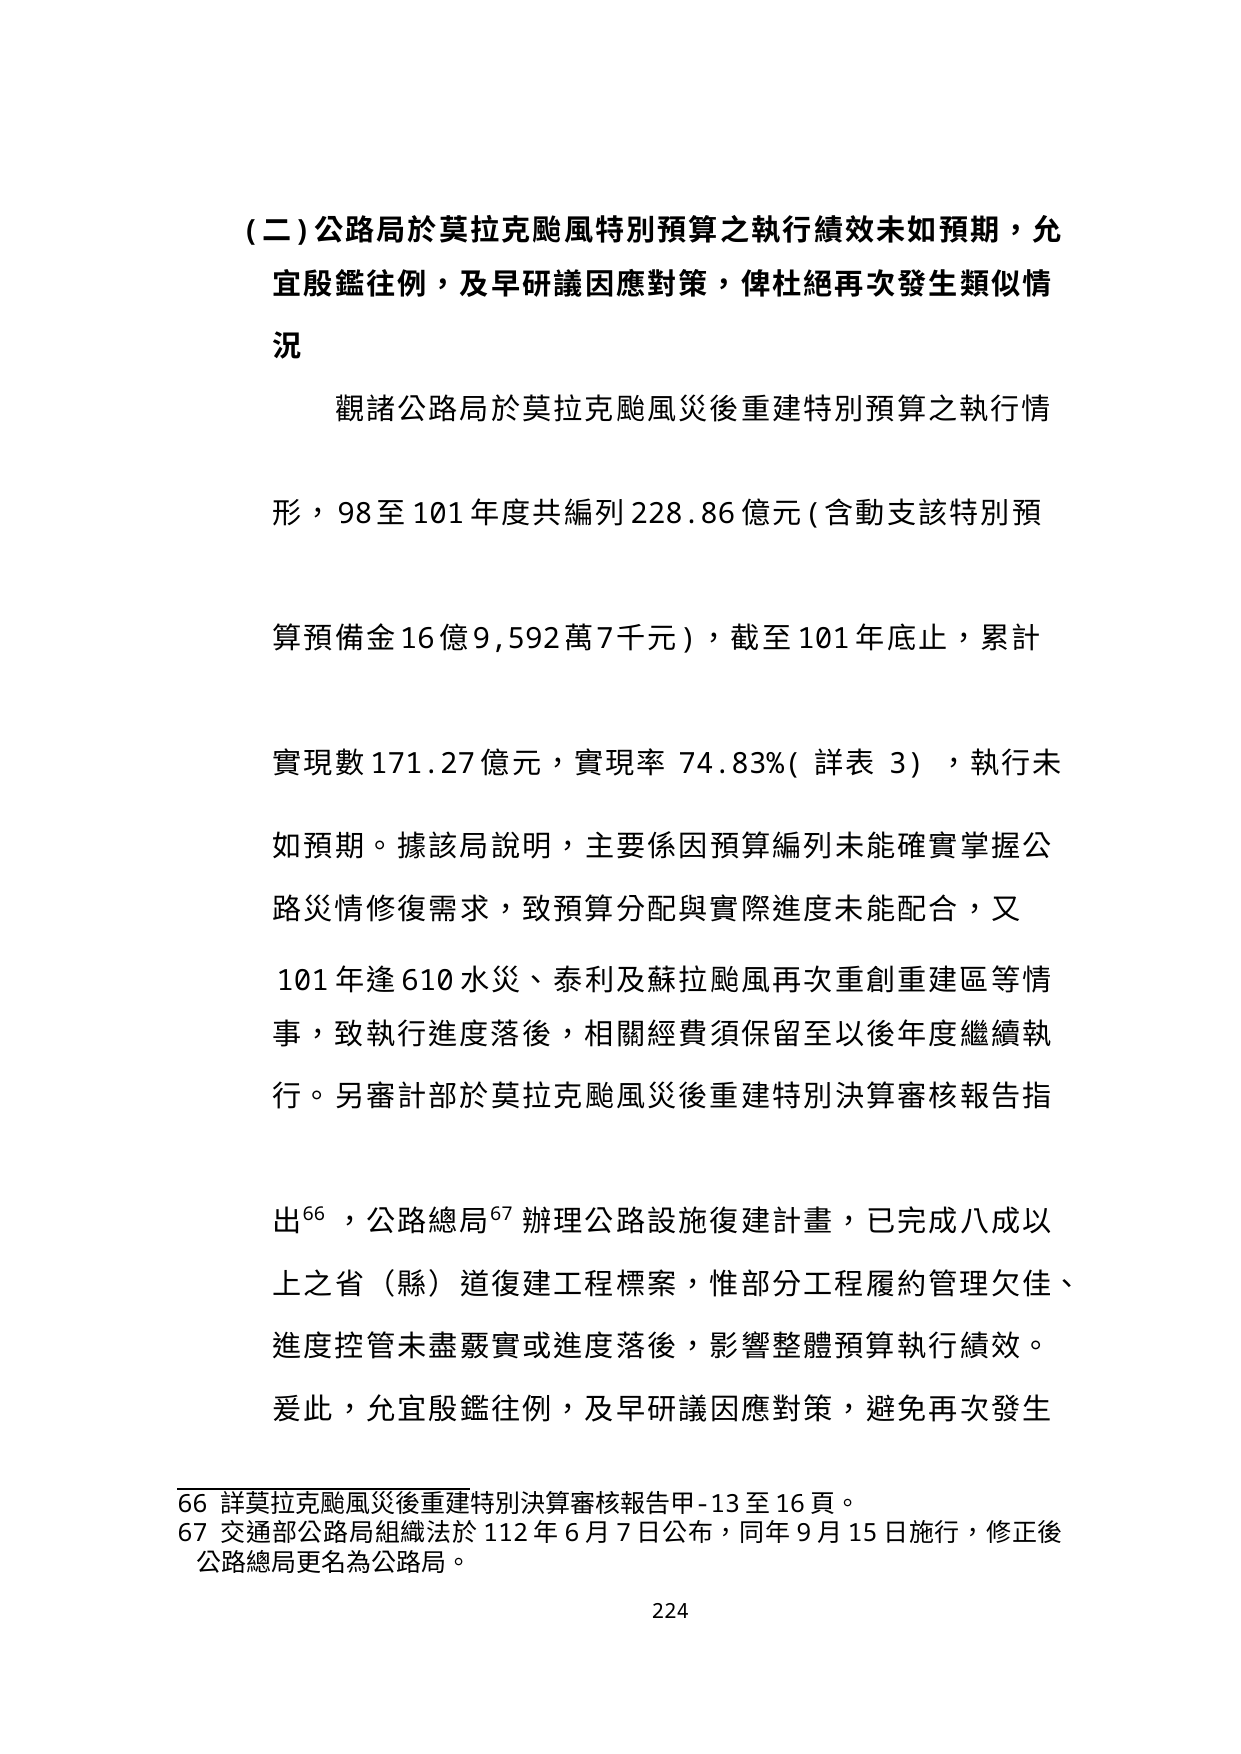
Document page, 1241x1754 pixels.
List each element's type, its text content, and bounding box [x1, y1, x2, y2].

text 詳莫拉克颱風災後重建特別決算審核報告甲-13至16頁。 [177, 1489, 1063, 1518]
text 交通部公路局組織法於112年6月7日公布，同年9月15日施行，修正後公路總局更名為公路局。 [177, 1518, 1063, 1577]
text (二)公路局於莫拉克颱風特別預算之執行績效未如預期，允宜殷鑑往例，及早研議因應對策，俾杜絕再次發生類似情況 [236, 177, 1063, 365]
text 觀諸公路局於莫拉克颱風災後重建特別預算之執行情形，98至101年度共編列228.86億元(含動支該特別預算預備金16億9,592萬7千元)，截至101年底止，累計實現數171.27億元，實現率74.83%(詳表3)，執行未如預期。據該局說明，主要係因預算編列未能確實掌握公路災情修復需求，致預算分配與實際進度未能配合，又101年逢610水災、泰利及蘇拉颱風再次重創重建區等情事，致執行進度落後，相關經費須保留至以後年度繼續執行。另審計部於莫拉克颱風災後重建特別決算審核報告指出，公路總局辦理公路設施復建計畫，已完成八成以上之省（縣）道復建工程標案，惟部分工程履約管理欠佳、進度控管未盡覈實或進度落後，影響整體預算執行績效。爰此，允宜殷鑑往例，及早研議因應對策，避免再次發生類似情況。 [266, 365, 1063, 1427]
